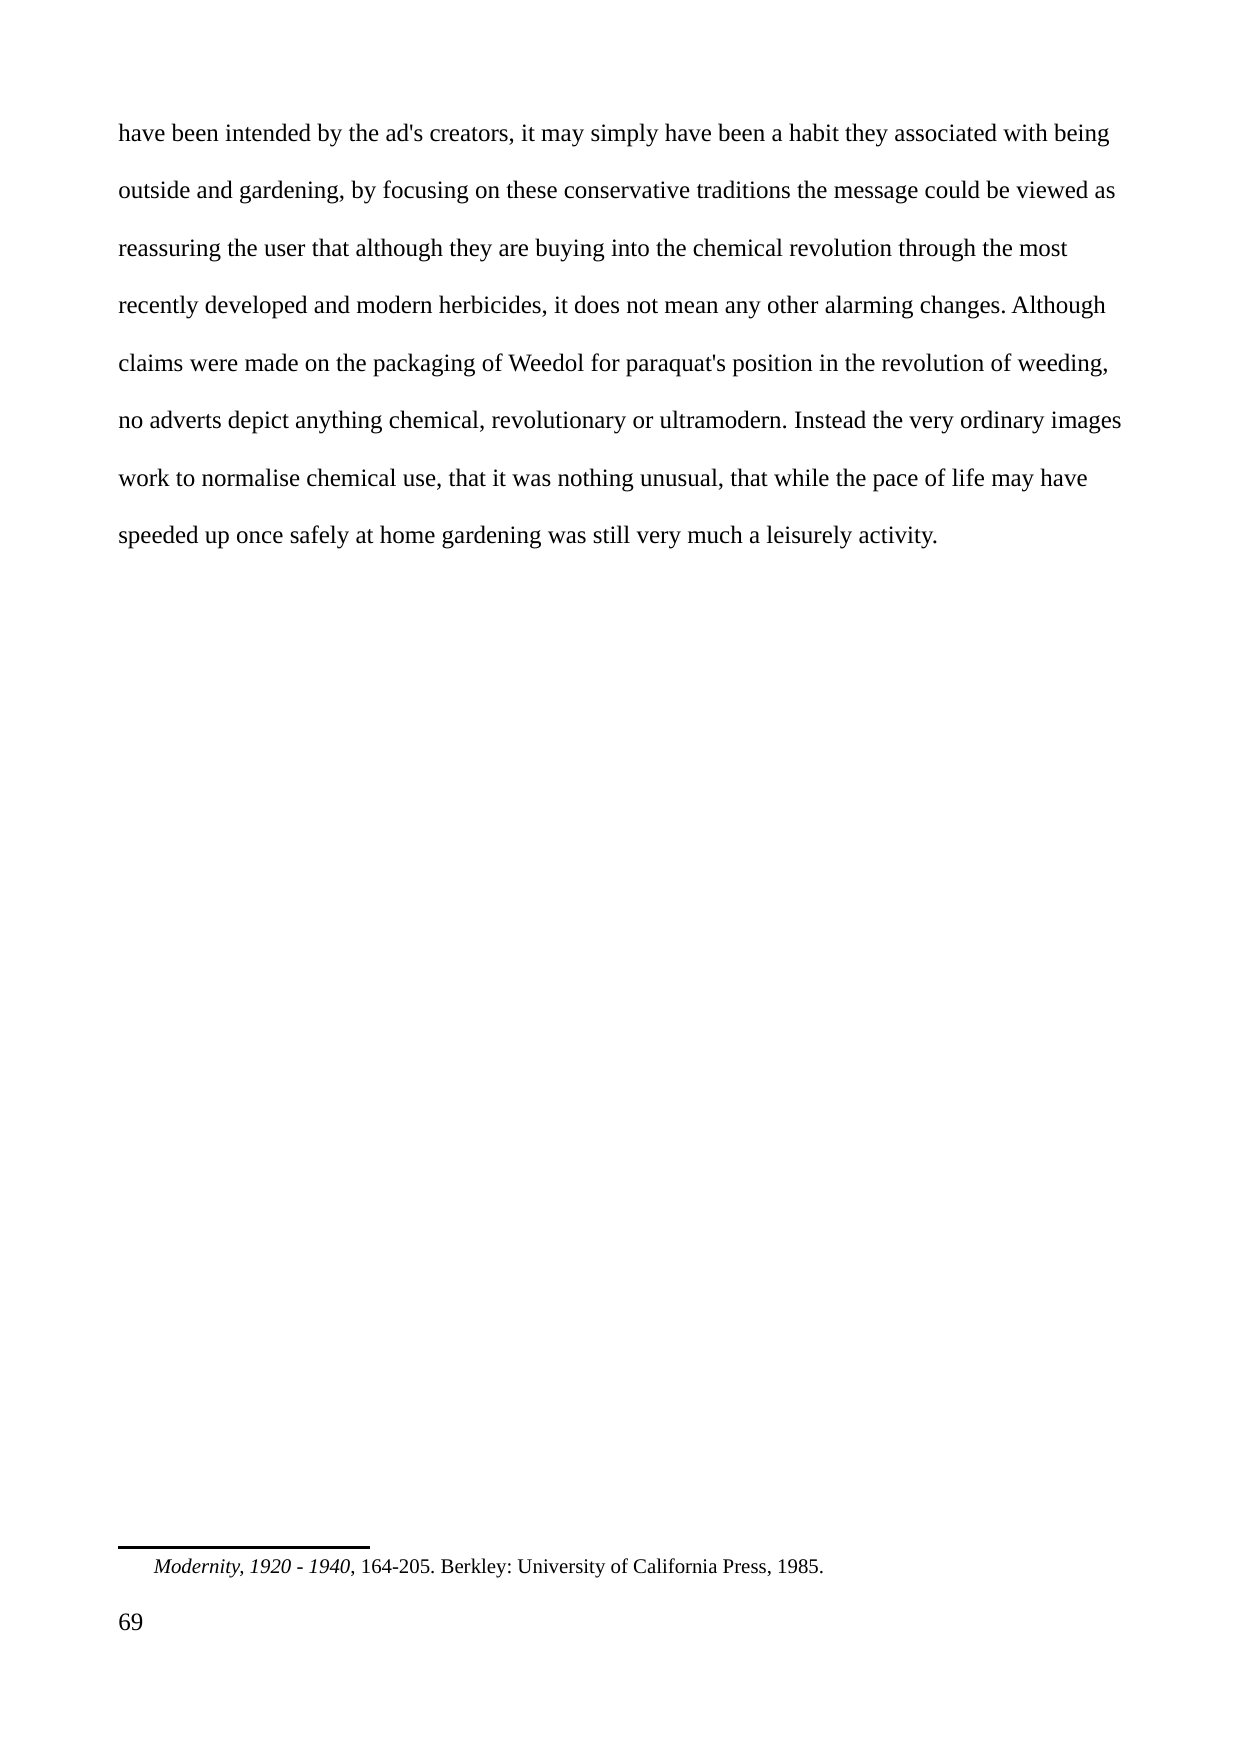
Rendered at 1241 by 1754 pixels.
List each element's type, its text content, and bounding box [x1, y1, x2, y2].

text have been intended by the ad's creators, it may simply have been a habit they associated with being outside and gardening, by focusing on these conservative traditions the message could be viewed as reassuring the user that although they are buying into the chemical revolution through the most recently developed and modern herbicides, it does not mean any other alarming changes. Although claims were made on the packaging of Weedol for paraquat's position in the revolution of weeding, no adverts depict anything chemical, revolutionary or ultramodern. Instead the very ordinary images work to normalise chemical use, that it was nothing unusual, that while the pace of life may have speeded up once safely at home gardening was still very much a leisurely activity. [118, 118, 1122, 549]
text Modernity, 1920 - 1940, 164-205. Berkley: University of California Press, 1985. [118, 1553, 1122, 1578]
